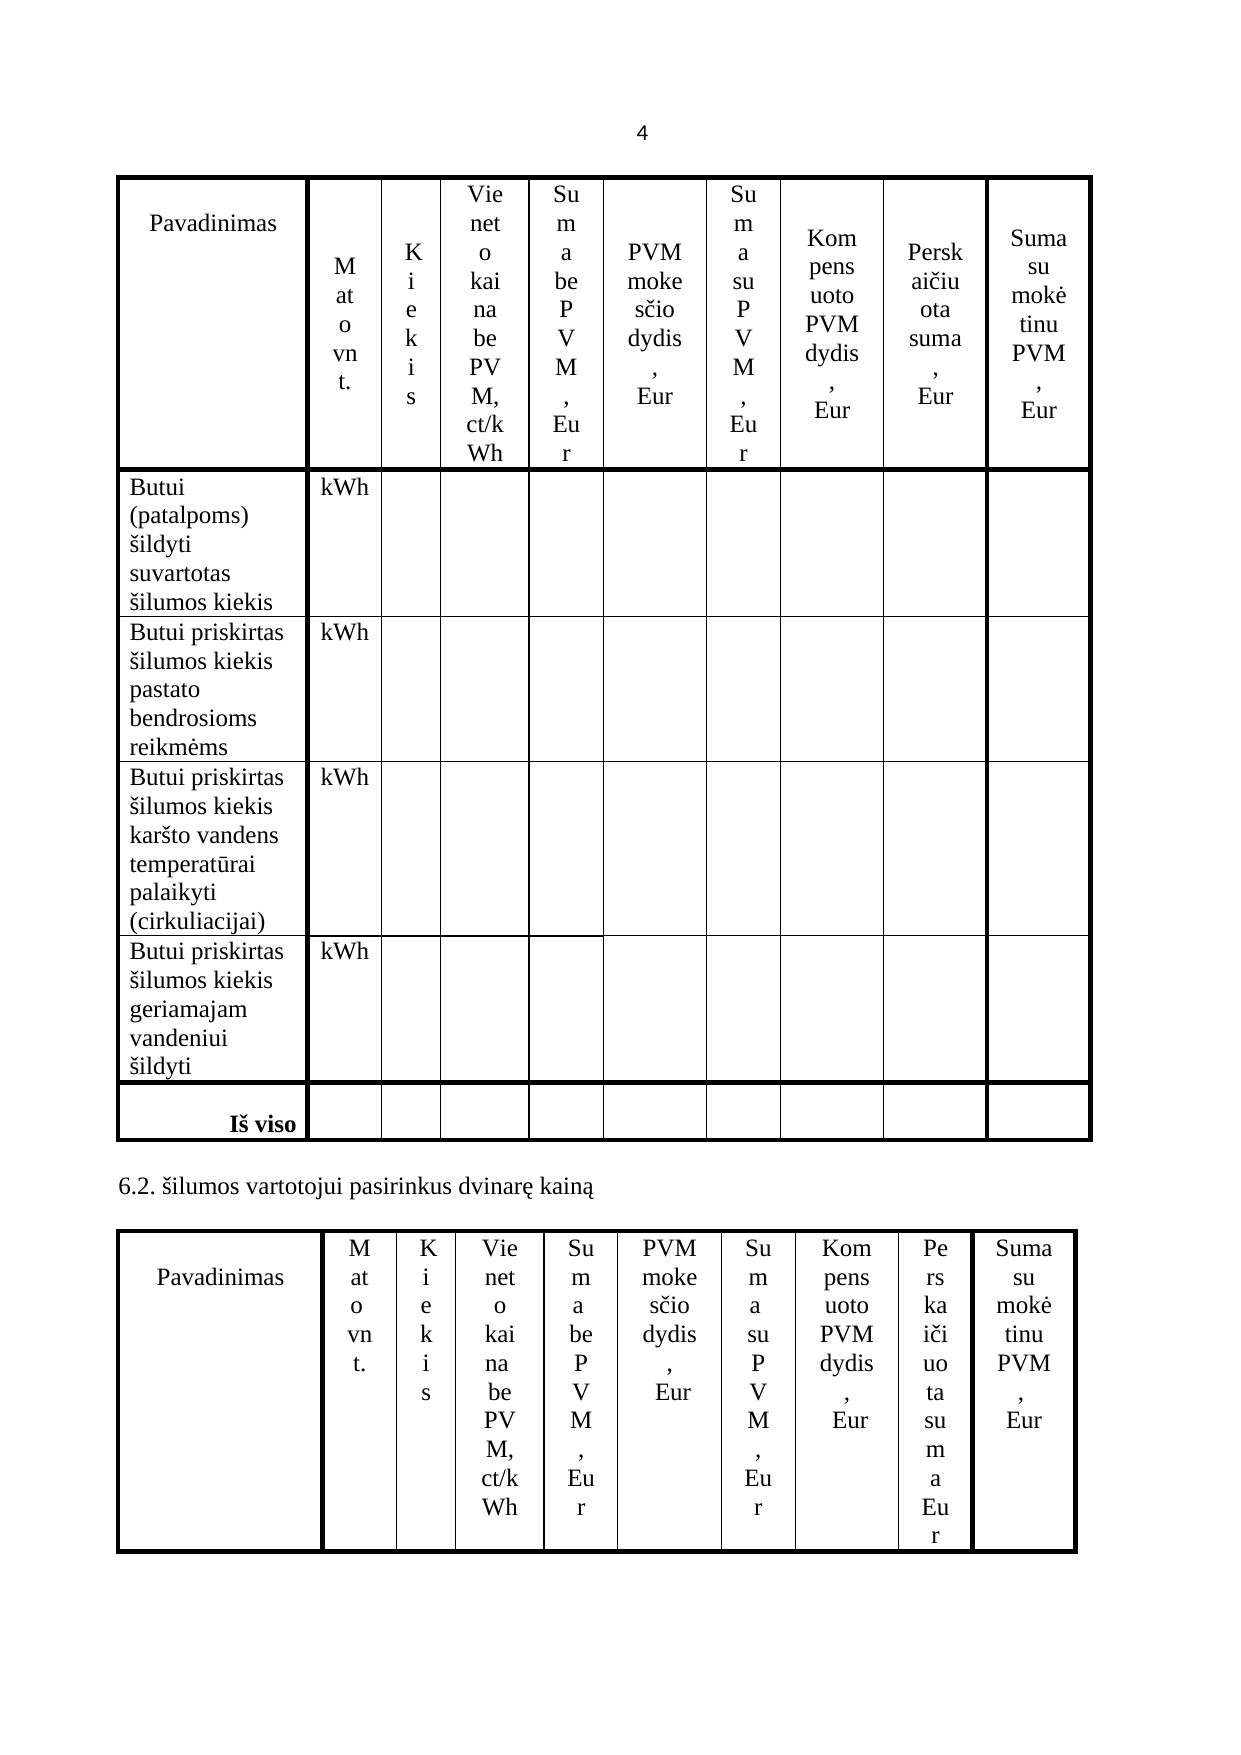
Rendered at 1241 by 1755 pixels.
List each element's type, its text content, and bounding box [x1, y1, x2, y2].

table_cell [781, 617, 883, 761]
table_header Suma su PVM, Eur [722, 1233, 795, 1549]
table_cell [530, 1085, 603, 1137]
table_header Kiekis [397, 1233, 455, 1549]
table_cell [989, 472, 1088, 616]
table_header Suma su mokėtinu PVM, Eur [975, 1233, 1073, 1549]
table_cell Butui priskirtas šilumos kiekis karšto vandens temperatūrai palaikyti (cirkuliacijai) [120, 762, 305, 935]
table_header PVM mokesčio dydis, Eur [604, 180, 706, 467]
table_cell [884, 762, 985, 935]
table_cell [781, 936, 883, 1080]
table_cell kWh [310, 472, 381, 616]
table_cell [707, 762, 780, 935]
table_cell [989, 936, 1088, 1080]
table_cell [530, 762, 603, 935]
table_cell Butui priskirtas šilumos kiekis geriamajam vandeniui šildyti [120, 936, 305, 1080]
table_header Perskaičiuota suma, Eur [884, 180, 985, 467]
table_header Perskaičiuota suma Eur [899, 1233, 970, 1549]
table_cell [604, 617, 706, 761]
table_cell [781, 1085, 883, 1137]
table_header Suma be PVM, Eur [545, 1233, 617, 1549]
table_cell [989, 762, 1088, 935]
table_cell [382, 1085, 440, 1137]
table_cell Butui priskirtas šilumos kiekis pastato bendrosioms reikmėms [120, 617, 305, 761]
table_header Suma su mokėtinu PVM, Eur [989, 180, 1088, 467]
table_cell [530, 472, 603, 616]
table_cell Iš viso [120, 1085, 305, 1137]
table_cell [604, 936, 706, 1080]
table_cell kWh [310, 937, 381, 1080]
text 6.2. šilumos vartotojui pasirinkus dvinarę kainą [118, 1171, 1166, 1200]
table_header Vieneto kaina be PVM, ct/kWh [441, 180, 528, 467]
table_cell [310, 1085, 381, 1137]
table_cell [604, 762, 706, 935]
table_cell [884, 1085, 985, 1137]
table_cell Butui (patalpoms) šildyti suvartotas šilumos kiekis [120, 472, 305, 616]
table_cell kWh [310, 617, 381, 761]
table_cell [604, 472, 706, 616]
table_cell [382, 472, 440, 616]
table_cell kWh [310, 762, 381, 935]
table_cell [382, 762, 440, 935]
table_cell [989, 617, 1088, 761]
table_header Vieneto kaina be PVM, ct/kWh [456, 1233, 543, 1549]
table_cell [530, 937, 603, 1080]
table_header PVM mokesčio dydis, Eur [618, 1233, 721, 1549]
table_cell [707, 617, 780, 761]
table_cell [707, 1085, 780, 1137]
table_cell [441, 937, 528, 1080]
table_cell [441, 1085, 528, 1137]
table_cell [884, 936, 985, 1080]
table_cell [441, 472, 528, 616]
table_cell [707, 936, 780, 1080]
table_header Pavadinimas [120, 1233, 320, 1549]
table_cell [781, 762, 883, 935]
table_cell [441, 762, 528, 935]
table_header Mato vnt. [325, 1233, 396, 1549]
table_cell [604, 1085, 706, 1137]
table_header Mato vnt. [310, 180, 381, 467]
table_cell [707, 472, 780, 616]
table_cell [989, 1085, 1088, 1137]
table_cell [884, 472, 985, 616]
table_cell [530, 617, 603, 761]
table_cell [441, 617, 528, 761]
table_cell [382, 937, 440, 1080]
table_header Kompensuoto PVM dydis, Eur [796, 1233, 898, 1549]
table_cell [781, 472, 883, 616]
table_cell [884, 617, 985, 761]
table_header Suma su PVM, Eur [707, 180, 780, 467]
table_header Kiekis [382, 180, 440, 467]
table_cell [382, 617, 440, 761]
table_header Kompensuoto PVM dydis, Eur [781, 180, 883, 467]
table_header Pavadinimas [120, 180, 305, 467]
table_header Suma be PVM, Eur [530, 180, 603, 467]
